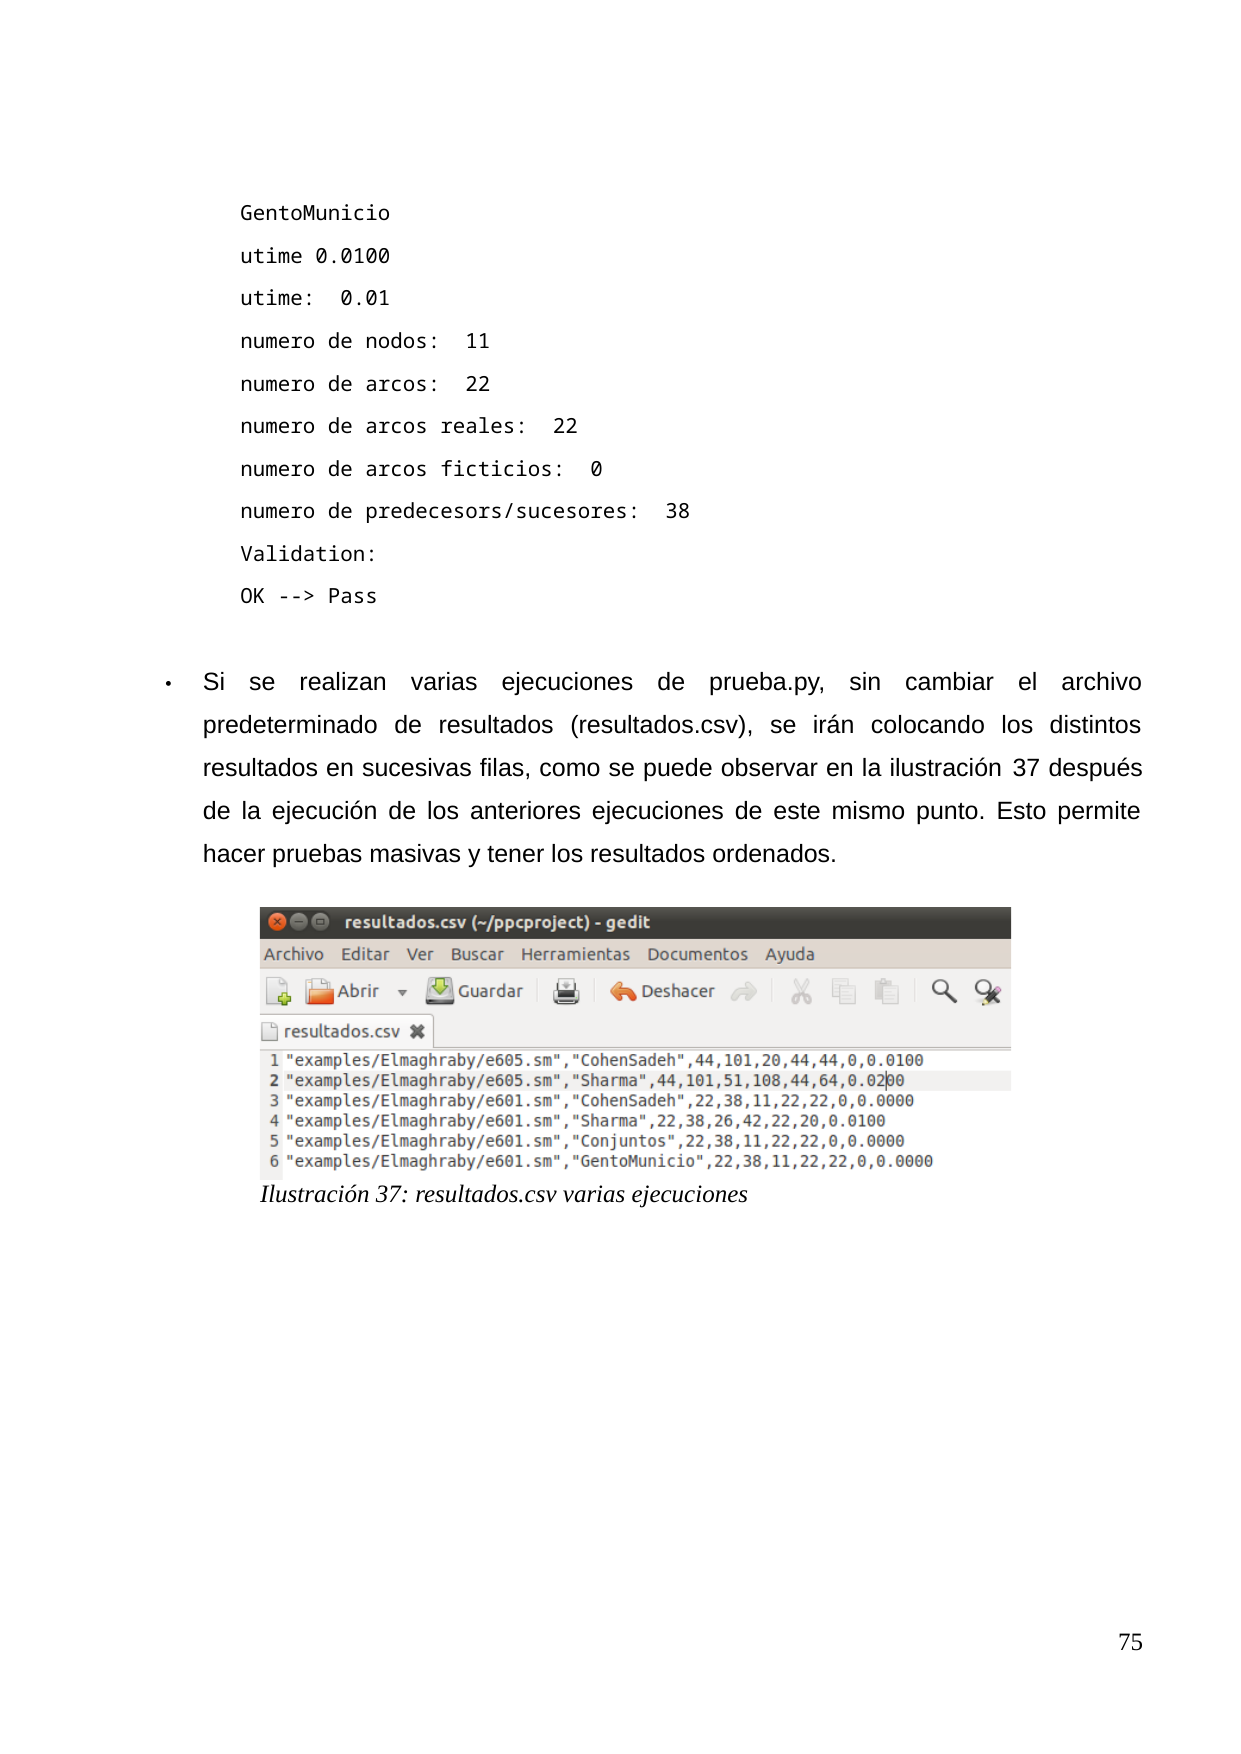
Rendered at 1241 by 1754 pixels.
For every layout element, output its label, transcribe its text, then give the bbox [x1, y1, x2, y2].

list Validation: [203, 539, 1143, 567]
list Ilustración 37: resultados.csv varias ejecuciones [260, 1180, 1011, 1208]
list numero de predecesors/sucesores: 38 [203, 496, 1143, 525]
list Si se realizan varias ejecuciones de prueba.py, sin cambiar el archivo predeterminado de resultados (resultados.csv), se irán colocando los distintos resultados en sucesivas filas, como se puede observar en la ilustración 37 después de la ejecución de los anteriores ejecuciones de este mismo punto. Esto permite hacer pruebas masivas y tener los resultados ordenados. [165, 667, 1143, 868]
list numero de arcos ficticios: 0 [203, 454, 1143, 482]
list numero de arcos: 22 [203, 369, 1143, 397]
list GentoMunicio [203, 198, 1143, 227]
picture [259, 907, 1012, 1180]
list numero de nodos: 11 [203, 326, 1143, 354]
list utime 0.0100 [203, 241, 1143, 269]
list utime: 0.01 [203, 283, 1143, 312]
list numero de arcos reales: 22 [203, 411, 1143, 440]
list OK --> Pass [203, 582, 1143, 610]
